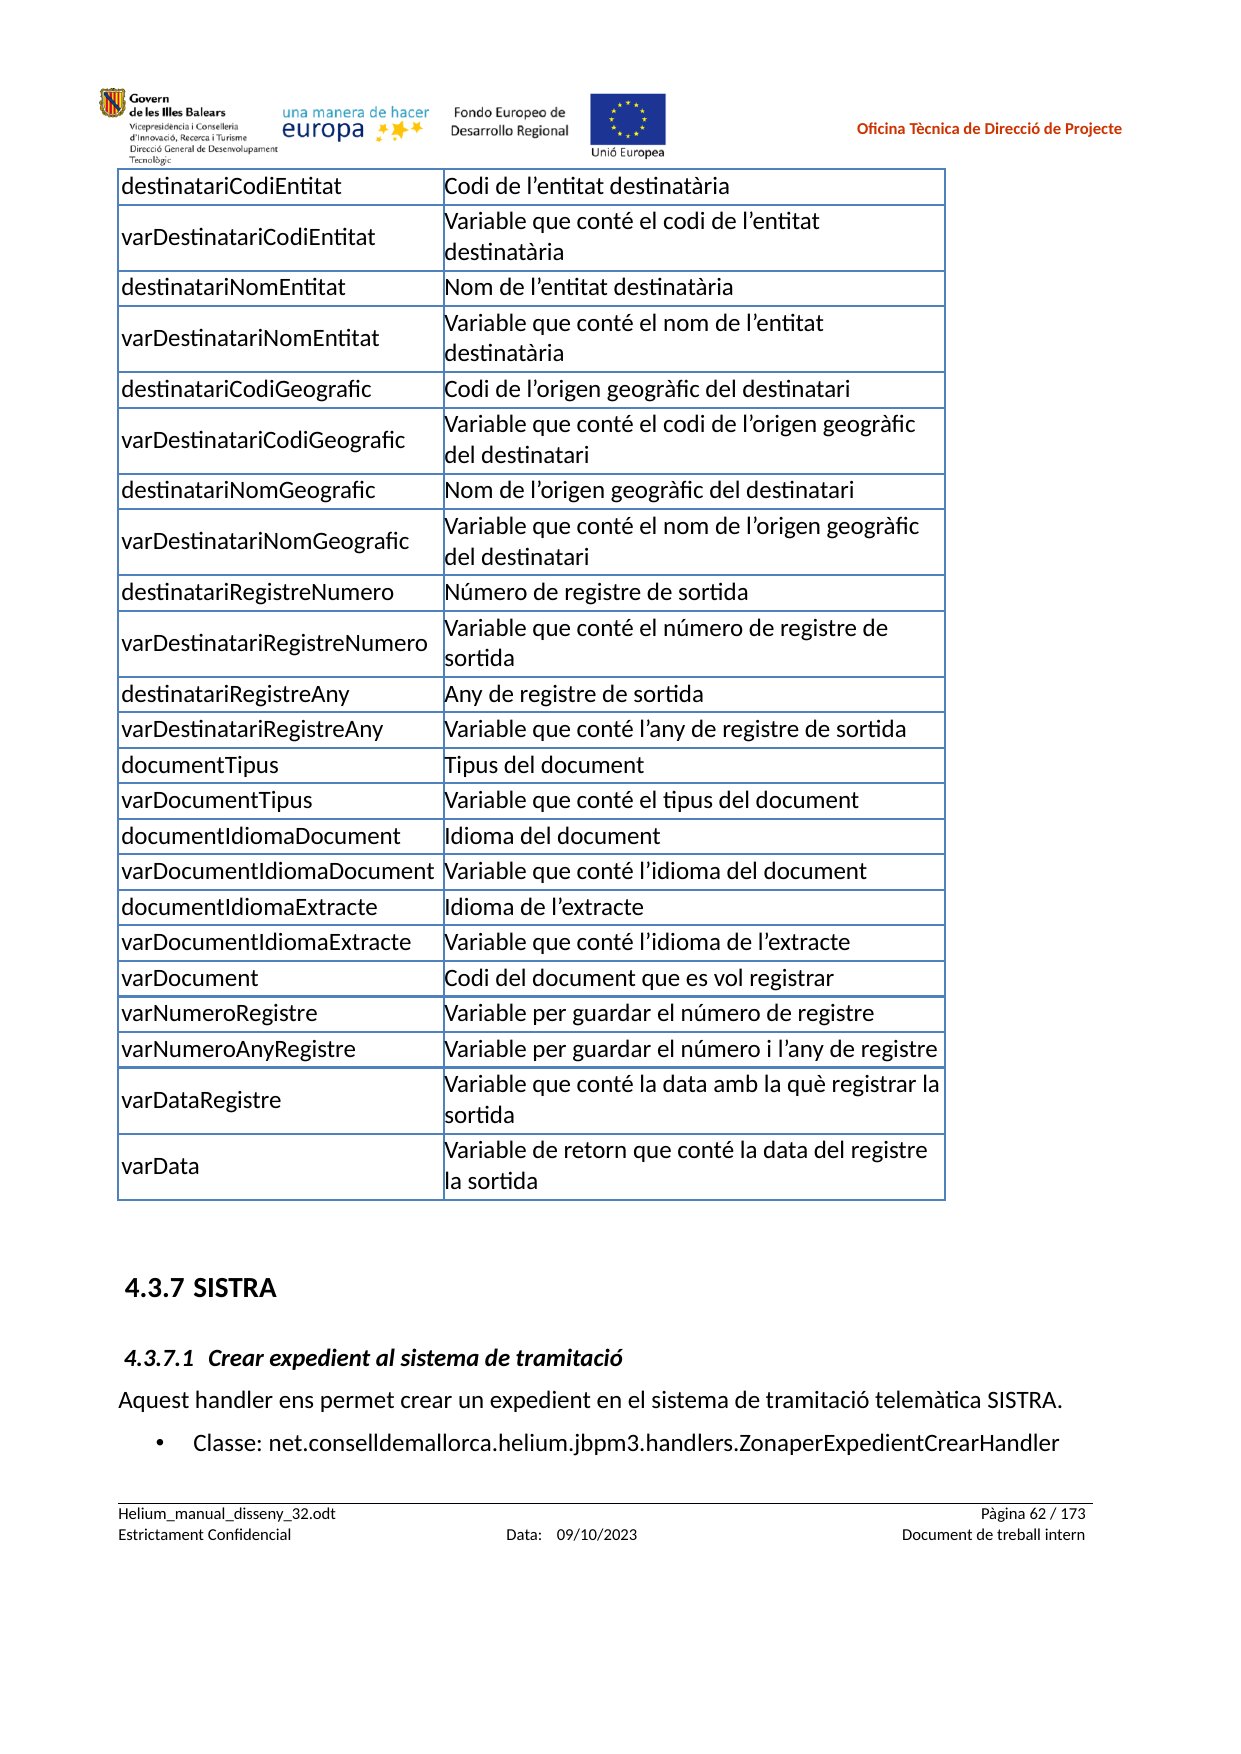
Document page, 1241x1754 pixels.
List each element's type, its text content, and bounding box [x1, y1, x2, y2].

table_cell Variable que conté l’idioma del document [445, 855, 944, 889]
table_cell varDestinatariCodiEntitat [119, 206, 443, 269]
table_cell varDestinatariNomGeografic [119, 510, 443, 574]
table_cell Variable que conté el nom de l’origen geogràfic del destinatari [445, 510, 944, 574]
subtitle Crear expedient al sistema de tramitació [118, 1342, 1122, 1372]
table_cell Variable que conté el número de registre de sortida [445, 612, 944, 676]
table_cell Variable que conté el codi de l’entitat destinatària [445, 206, 944, 269]
table_cell varDocument [119, 962, 443, 995]
table_cell Idioma del document [445, 820, 944, 853]
table_cell varNumeroRegistre [119, 998, 443, 1031]
table_cell destinatariRegistreAny [119, 678, 443, 711]
table_cell Idioma de l’extracte [445, 891, 944, 924]
table_cell varDestinatariRegistreAny [119, 713, 443, 747]
table_cell Codi de l’entitat destinatària [445, 170, 944, 203]
table_cell destinatariNomEntitat [119, 272, 443, 305]
list Classe: net.conselldemallorca.helium.jbpm3.handlers.ZonaperExpedientCrearHandler [156, 1428, 1122, 1458]
table_cell Variable que conté el codi de l’origen geogràfic del destinatari [445, 409, 944, 473]
text Aquest handler ens permet crear un expedient en el sistema de tramitació telemàtica SISTRA. [118, 1384, 1122, 1415]
table_cell Tipus del document [445, 749, 944, 782]
table_cell Número de registre de sortida [445, 576, 944, 610]
table_cell varDocumentIdiomaExtracte [119, 926, 443, 960]
table_cell Nom de l’entitat destinatària [445, 272, 944, 305]
table_cell varDocumentTipus [119, 784, 443, 818]
table_cell destinatariRegistreNumero [119, 576, 443, 610]
table_cell Any de registre de sortida [445, 678, 944, 711]
table_cell destinatariNomGeografic [119, 475, 443, 508]
table_cell varDocumentIdiomaDocument [119, 855, 443, 889]
table_cell Variable per guardar el número i l’any de registre [445, 1033, 944, 1066]
table_cell destinatariCodiGeografic [119, 373, 443, 407]
table_cell varData [119, 1135, 443, 1198]
table_cell documentIdiomaDocument [119, 820, 443, 853]
table_cell Variable de retorn que conté la data del registre la sortida [445, 1135, 944, 1198]
table_cell Variable que conté el tipus del document [445, 784, 944, 818]
table_cell Codi del document que es vol registrar [445, 962, 944, 995]
table_cell Codi de l’origen geogràfic del destinatari [445, 373, 944, 407]
table_cell varDestinatariNomEntitat [119, 307, 443, 371]
table_cell Variable que conté la data amb la què registrar la sortida [445, 1069, 944, 1132]
table_cell Variable per guardar el número de registre [445, 998, 944, 1031]
table_cell Variable que conté el nom de l’entitat destinatària [445, 307, 944, 371]
table_cell varDestinatariCodiGeografic [119, 409, 443, 473]
table_cell varNumeroAnyRegistre [119, 1033, 443, 1066]
table_cell varDataRegistre [119, 1069, 443, 1132]
table_cell documentTipus [119, 749, 443, 782]
picture [99, 87, 668, 166]
table_cell destinatariCodiEntitat [119, 170, 443, 203]
table_cell Variable que conté l’any de registre de sortida [445, 713, 944, 747]
table_cell documentIdiomaExtracte [119, 891, 443, 924]
table_cell varDestinatariRegistreNumero [119, 612, 443, 676]
table_cell Nom de l’origen geogràfic del destinatari [445, 475, 944, 508]
table_cell Variable que conté l’idioma de l’extracte [445, 926, 944, 960]
subtitle SISTRA [118, 1269, 1122, 1304]
